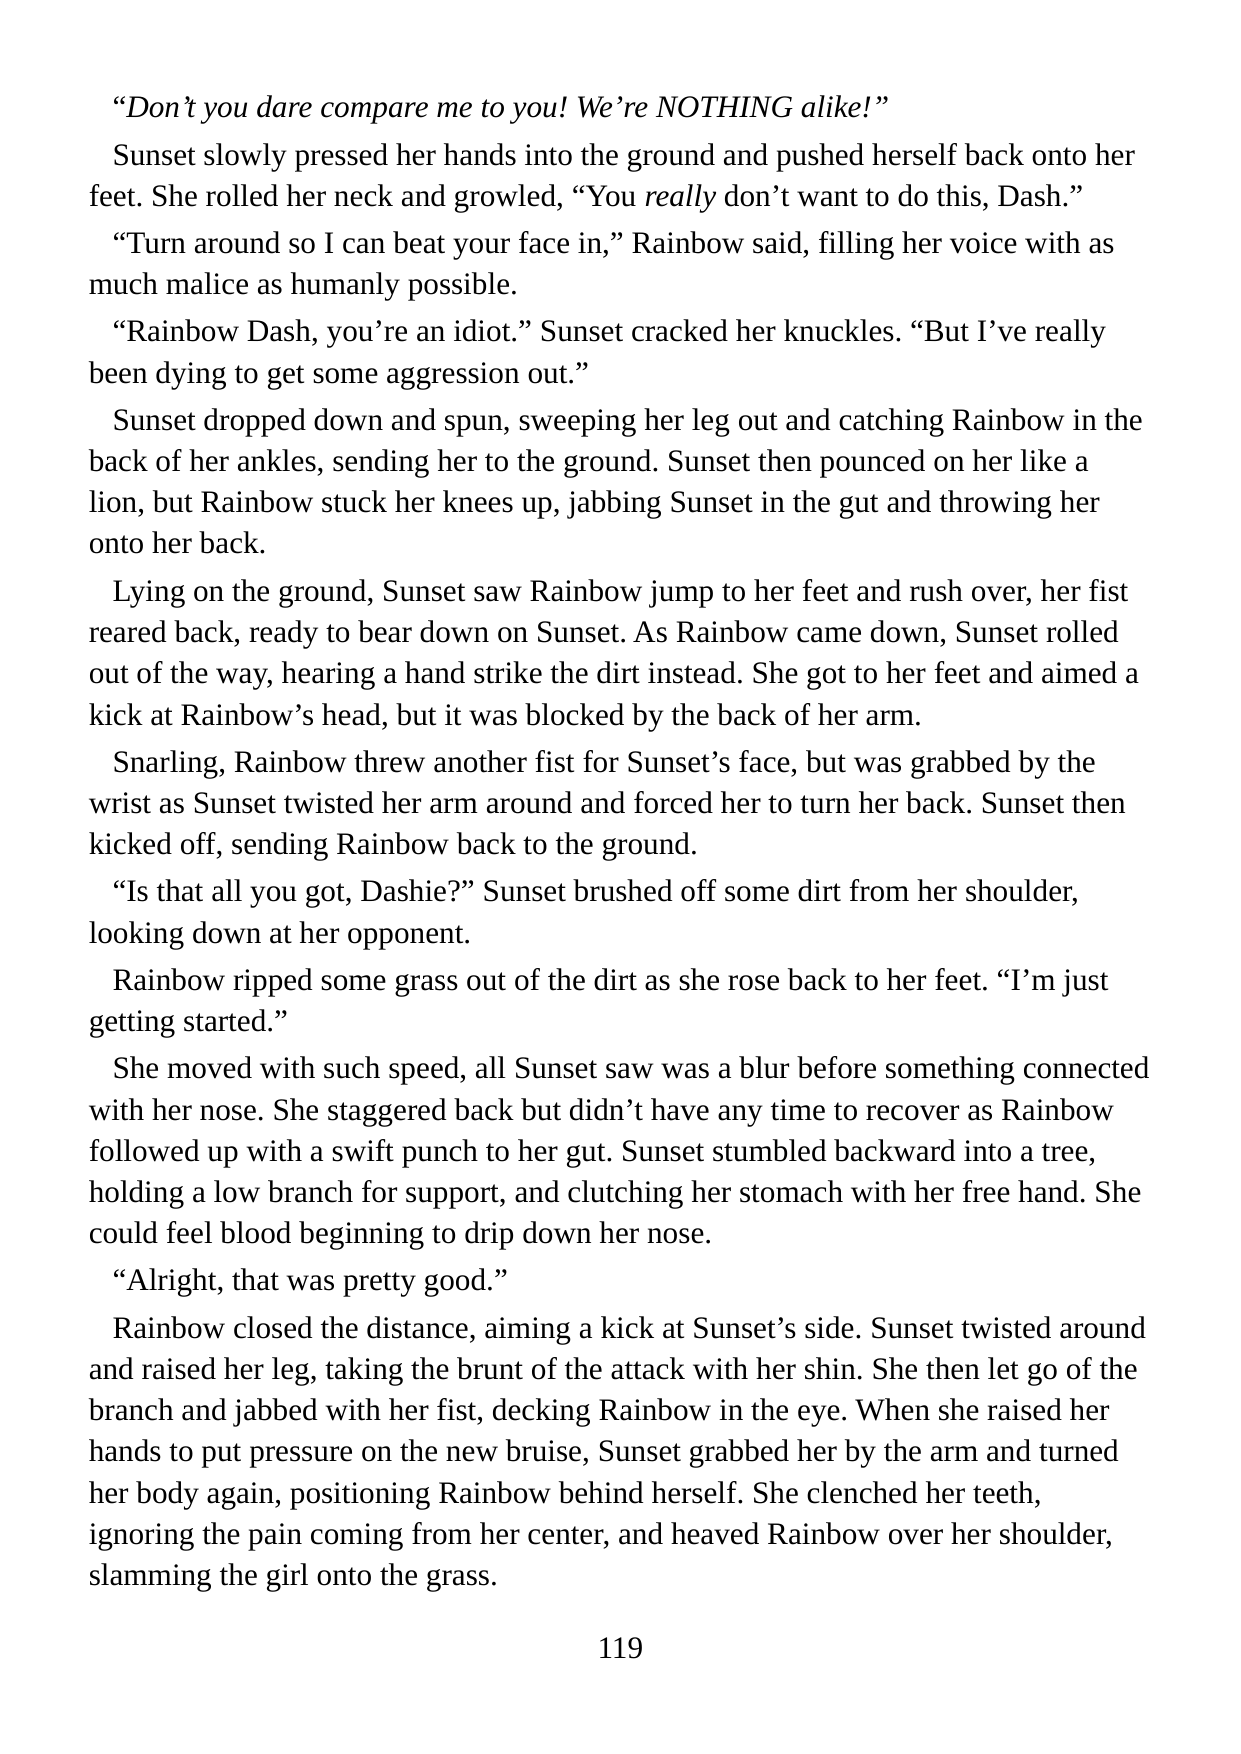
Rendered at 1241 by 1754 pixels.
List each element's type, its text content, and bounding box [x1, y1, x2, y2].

text Rainbow ripped some grass out of the dirt as she rose back to her feet. “I’m just getting started.” [88, 961, 1152, 1038]
text “Rainbow Dash, you’re an idiot.” Sunset cracked her knuckles. “But I’ve really been dying to get some aggression out.” [88, 313, 1152, 390]
text Sunset dropped down and spun, sweeping her leg out and catching Rainbow in the back of her ankles, sending her to the ground. Sunset then pounced on her like a lion, but Rainbow stuck her knees up, jabbing Sunset in the gut and throwing her onto her back. [88, 401, 1152, 561]
text Rainbow closed the distance, aiming a kick at Sunset’s side. Sunset twisted around and raised her leg, taking the brunt of the attack with her shin. She then let go of the branch and jabbed with her fist, decking Rainbow in the eye. When she raised her hands to put pressure on the new bruise, Sunset grabbed her by the arm and turned her body again, positioning Rainbow behind herself. She clenched her teeth, ignoring the pain coming from her center, and heaved Rainbow over her shoulder, slamming the girl onto the grass. [88, 1309, 1152, 1592]
text Sunset slowly pressed her hands into the ground and pushed herself back onto her feet. She rolled her neck and growled, “You really don’t want to do this, Dash.” [88, 136, 1152, 213]
text Lying on the ground, Sunset saw Rainbow jump to her feet and rush over, her fist reared back, ready to bear down on Sunset. As Rainbow came down, Sunset rolled out of the way, hearing a hand strike the dirt instead. She got to her feet and aimed a kick at Rainbow’s head, but it was blocked by the back of her arm. [88, 572, 1152, 732]
text She moved with such speed, all Sunset saw was a blur before something connected with her nose. She staggered back but didn’t have any time to recover as Rainbow followed up with a swift punch to her gut. Sunset stumbled backward into a tree, holding a low branch for support, and clutching her stomach with her free hand. She could feel blood beginning to drip down her nose. [88, 1049, 1152, 1250]
text “Turn around so I can beat your face in,” Rainbow said, filling her voice with as much malice as humanly possible. [88, 224, 1152, 301]
text “Is that all you got, Dashie?” Sunset brushed off some dirt from her shoulder, looking down at her opponent. [88, 873, 1152, 950]
text “Don’t you dare compare me to you! We’re NOTHING alike!” [88, 88, 1152, 124]
text Snarling, Rainbow threw another fist for Sunset’s face, but was grabbed by the wrist as Sunset twisted her arm around and forced her to turn her back. Sunset then kicked off, sending Rainbow back to the ground. [88, 743, 1152, 861]
text “Alright, that was pretty good.” [88, 1262, 1152, 1298]
